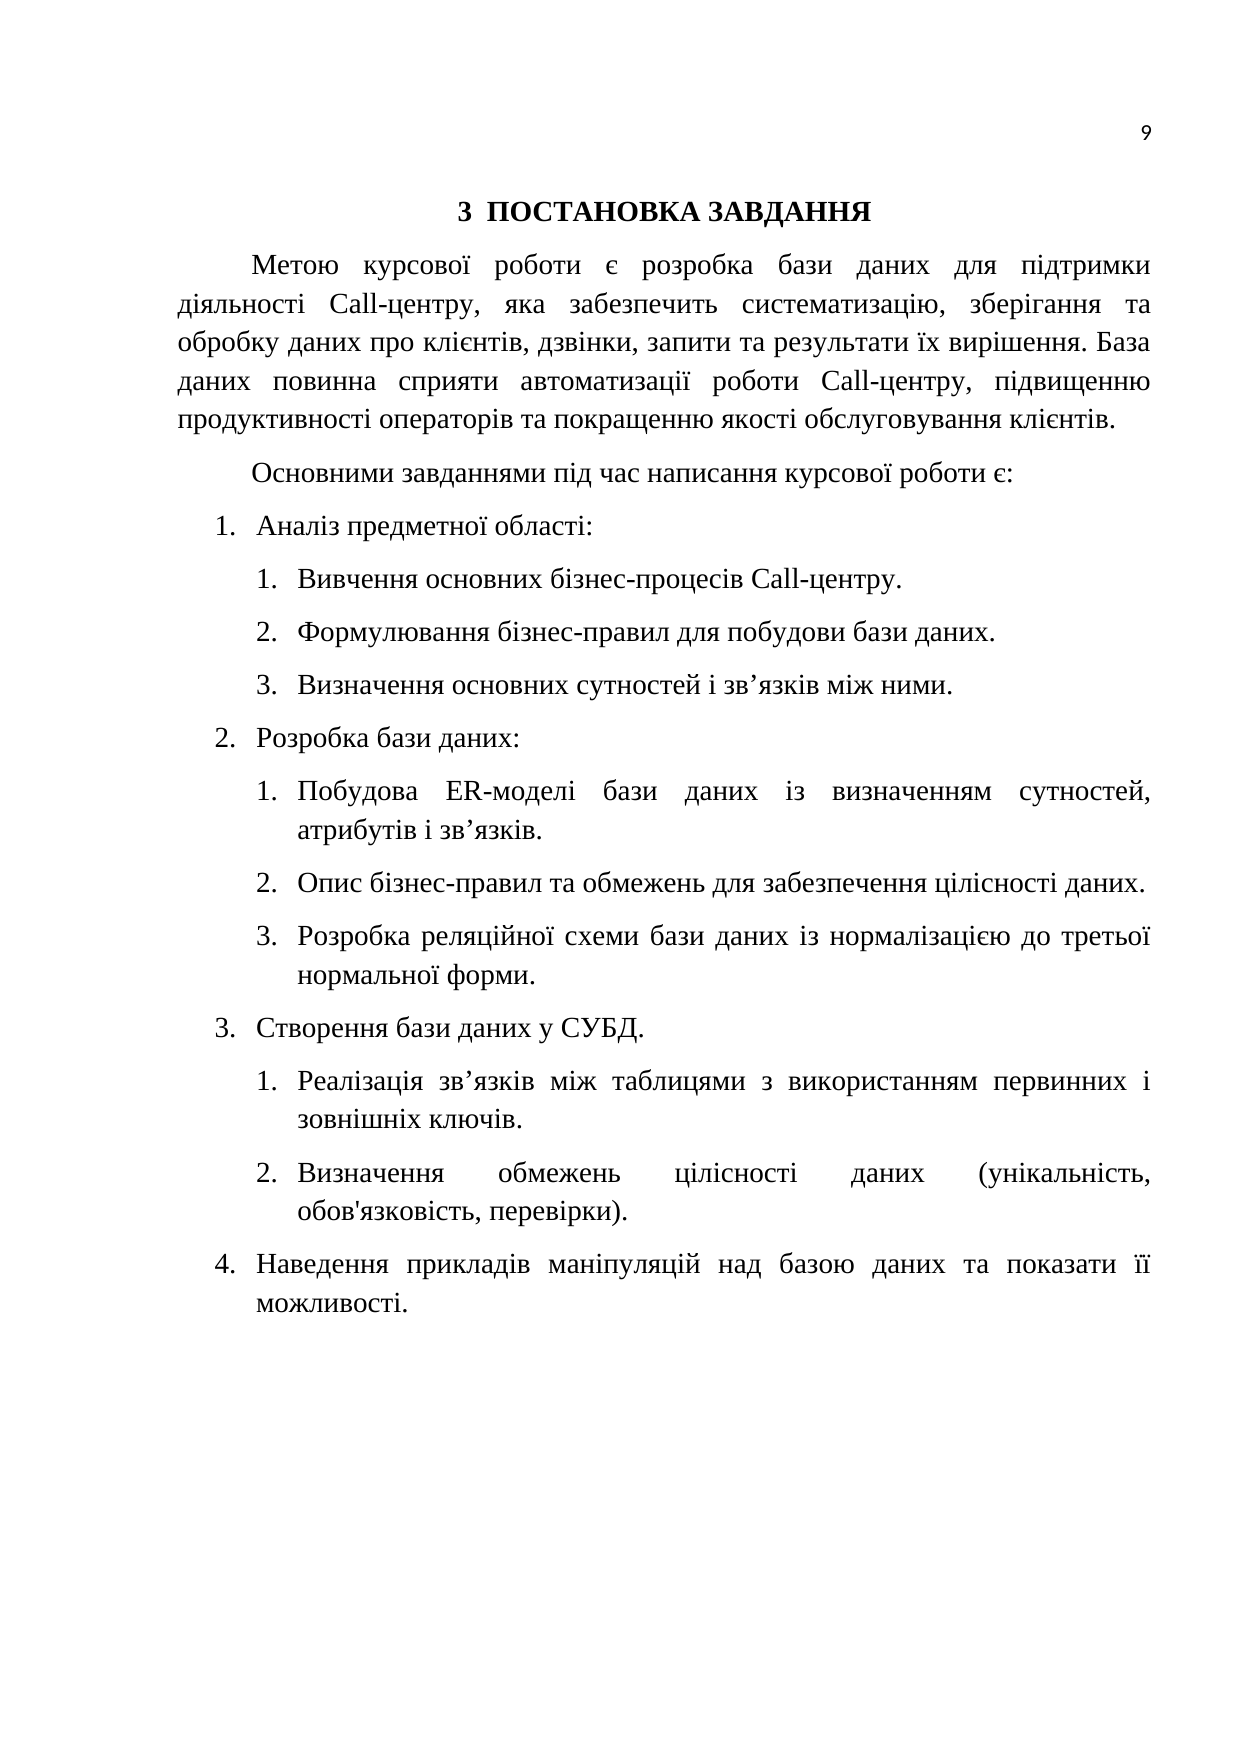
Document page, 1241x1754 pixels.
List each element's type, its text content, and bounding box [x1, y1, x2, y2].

text 3 ПОСТАНОВКА ЗАВДАННЯ [177, 194, 1152, 228]
list Наведення прикладів маніпуляцій над базою даних та показати її можливості. [214, 1246, 1152, 1318]
list Побудова ER-моделі бази даних із визначенням сутностей, атрибутів і зв’язків. [256, 773, 1152, 846]
list Вивчення основних бізнес-процесів Call-центру. [256, 561, 1152, 594]
list Визначення обмежень цілісності даних (унікальність, обов'язковість, перевірки). [256, 1155, 1152, 1227]
text Основними завданнями під час написання курсової роботи є: [177, 455, 1152, 488]
list Реалізація зв’язків між таблицями з використанням первинних і зовнішніх ключів. [256, 1063, 1152, 1135]
list Опис бізнес-правил та обмежень для забезпечення цілісності даних. [256, 865, 1152, 899]
list Аналіз предметної області: [214, 508, 1152, 541]
list Формулювання бізнес-правил для побудови бази даних. [256, 614, 1152, 648]
list Розробка реляційної схеми бази даних із нормалізацією до третьої нормальної форми. [256, 918, 1152, 990]
list Створення бази даних у СУБД. [214, 1010, 1152, 1043]
list Визначення основних сутностей і зв’язків між ними. [256, 667, 1152, 701]
list Розробка бази даних: [214, 720, 1152, 754]
text Метою курсової роботи є розробка бази даних для підтримки діяльності Call-центру, яка забезпечить систематизацію, зберігання та обробку даних про клієнтів, дзвінки, запити та результати їх вирішення. База даних повинна сприяти автоматизації роботи Call-центру, підвищенню продуктивності операторів та покращенню якості обслуговування клієнтів. [177, 247, 1152, 435]
